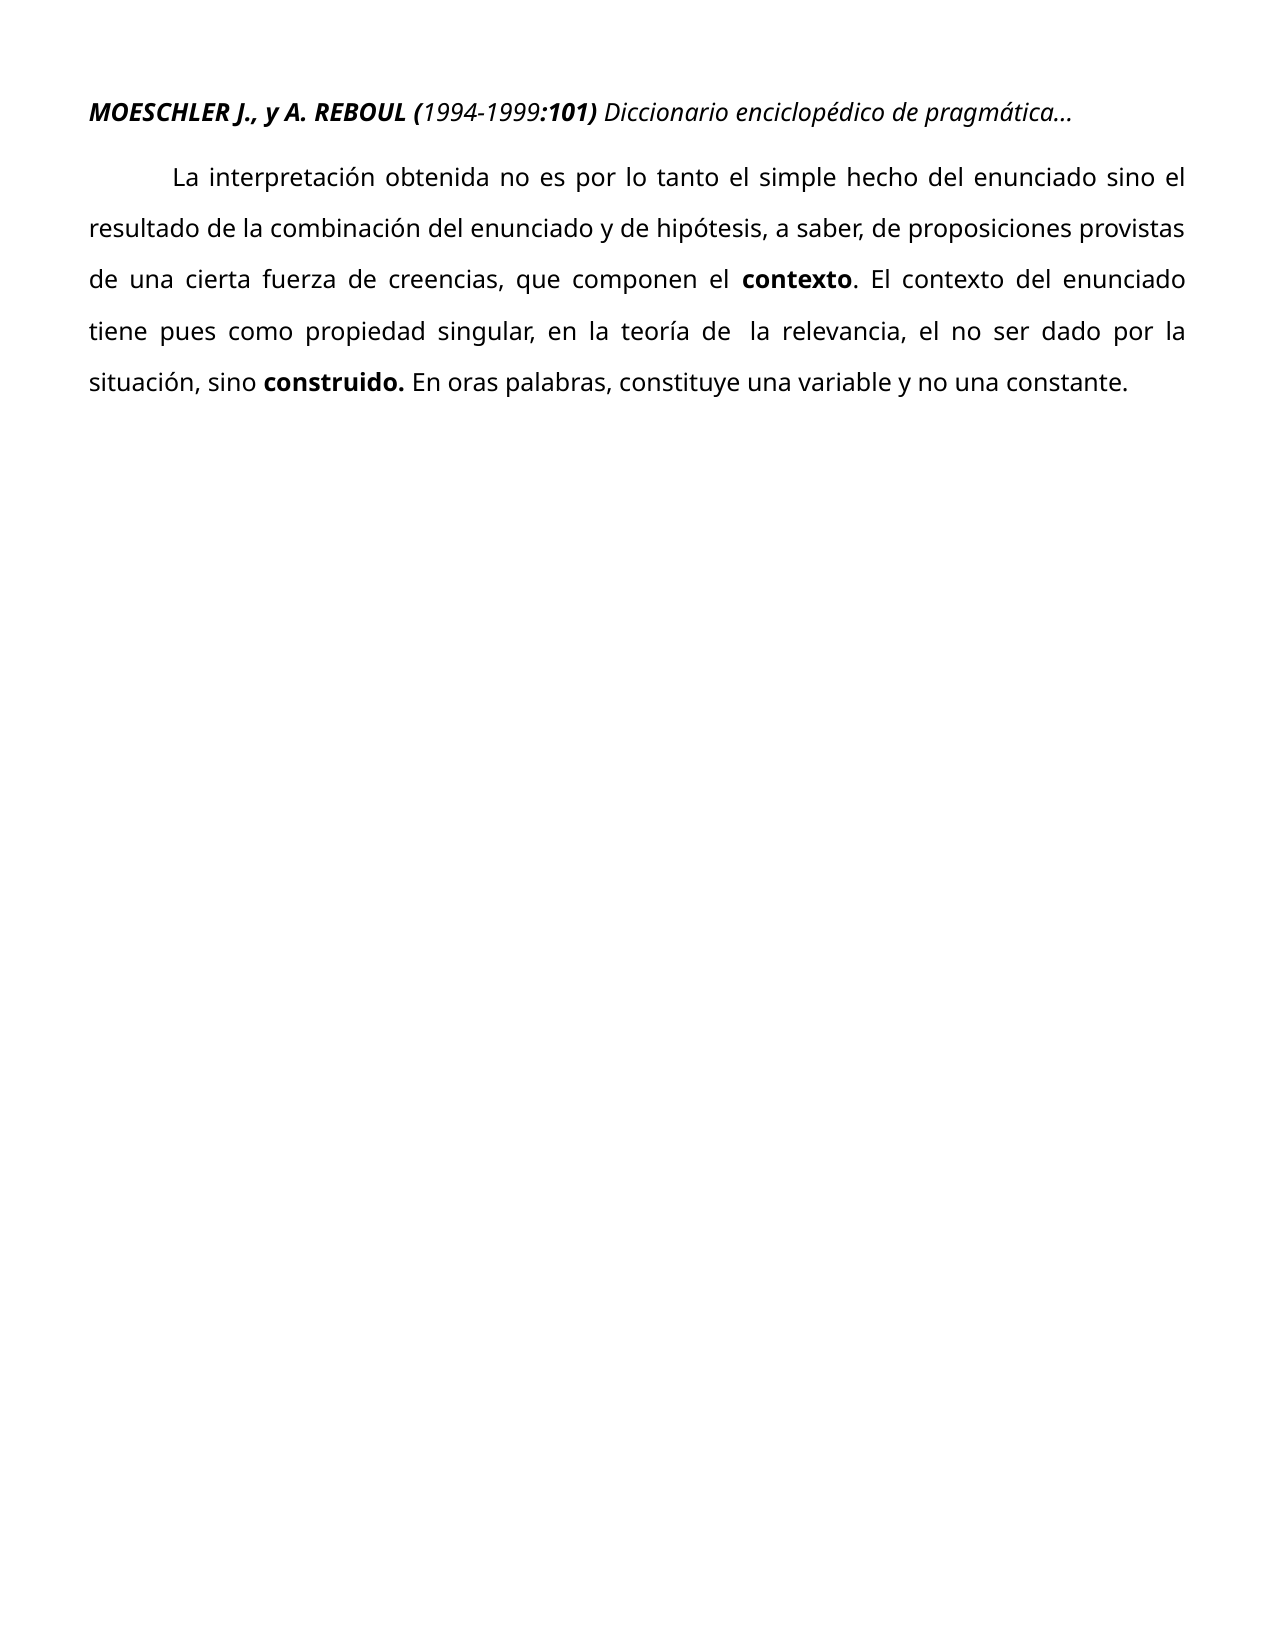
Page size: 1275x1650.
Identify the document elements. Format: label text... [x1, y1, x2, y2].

text La interpretación obtenida no es por lo tanto el simple hecho del enunciado sino el resultado de la combinación del enunciado y de hipótesis, a saber, de proposiciones provistas de una cierta fuerza de creencias, que componen el contexto. El contexto del enunciado tiene pues como propiedad singular, en la teoría de la relevancia, el no ser dado por la situación, sino construido. En oras palabras, constituye una variable y no una constante. [88, 160, 1186, 398]
text MOESCHLER J., y A. REBOUL (1994-1999:101) Diccionario enciclopédico de pragmática... [88, 94, 1186, 128]
